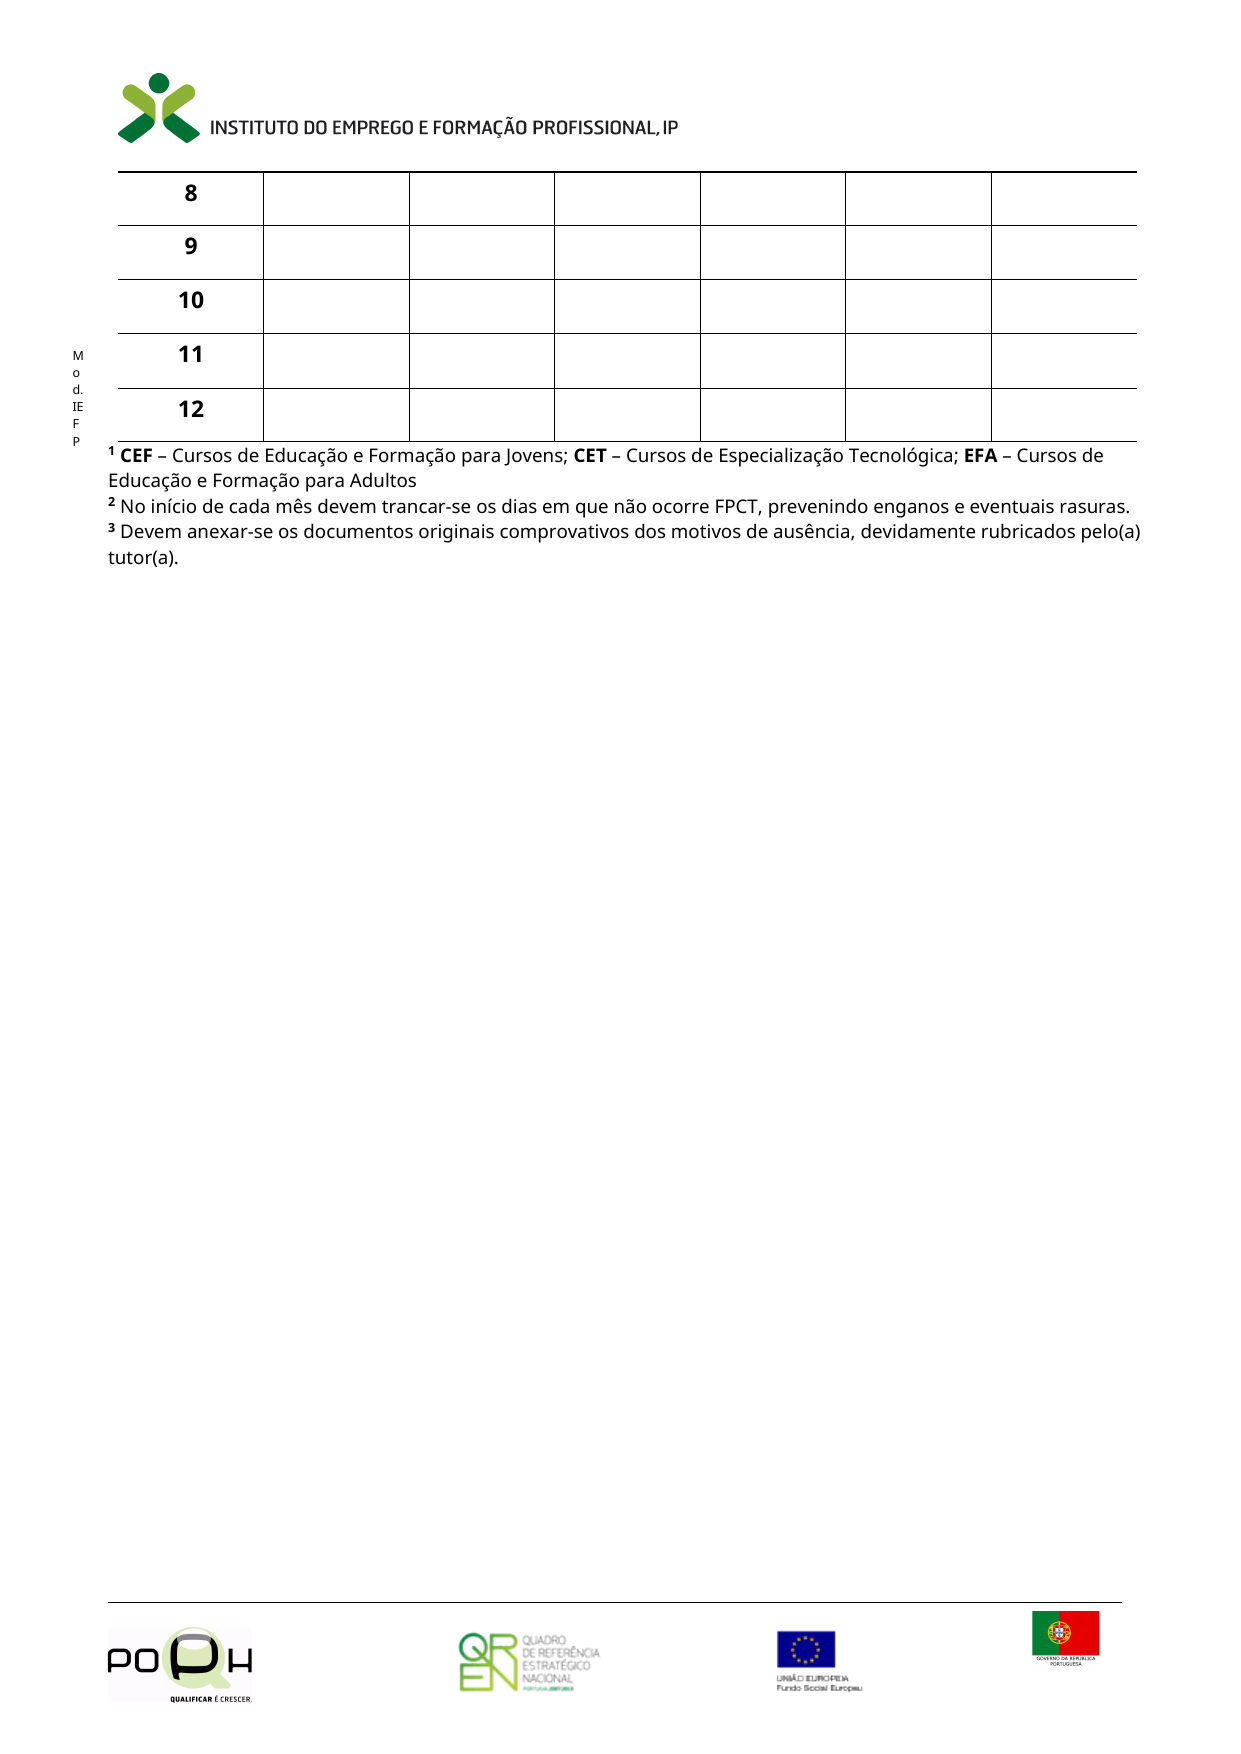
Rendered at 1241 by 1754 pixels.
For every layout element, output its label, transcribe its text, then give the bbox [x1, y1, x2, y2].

table_cell [992, 280, 1137, 333]
table_cell [264, 173, 409, 225]
table_cell [701, 280, 845, 333]
table_cell [264, 226, 409, 279]
table_cell 8 [118, 173, 263, 225]
table_cell [555, 389, 700, 441]
table_cell [992, 334, 1137, 387]
table_cell [701, 173, 845, 225]
table_cell [701, 226, 845, 279]
table_cell 12 [118, 389, 263, 441]
text 1 CEF – Cursos de Educação e Formação para Jovens; CET – Cursos de Especialização Tecnológica; EFA – Cursos de Educação e Formação para Adultos [108, 442, 1168, 493]
table_cell [555, 280, 700, 333]
text 2 No início de cada mês devem trancar-se os dias em que não ocorre FPCT, prevenindo enganos e eventuais rasuras. [108, 493, 1168, 519]
table_cell [264, 280, 409, 333]
table_cell [410, 334, 554, 387]
table_cell [410, 173, 554, 225]
table_cell 11 [57, 340, 99, 453]
table_cell [846, 280, 991, 333]
table_cell [846, 389, 991, 441]
text 3 Devem anexar-se os documentos originais comprovativos dos motivos de ausência, devidamente rubricados pelo(a) tutor(a). [108, 519, 1168, 570]
table_cell [264, 389, 409, 441]
table_cell [410, 280, 554, 333]
table_cell [992, 226, 1137, 279]
table_cell [992, 389, 1137, 441]
table_cell [701, 334, 845, 387]
table_cell [555, 226, 700, 279]
table_cell [555, 334, 700, 387]
table_cell [410, 389, 554, 441]
table_cell [555, 173, 700, 225]
table_cell [410, 226, 554, 279]
table_cell 9 [118, 226, 263, 279]
table_cell [264, 334, 409, 387]
table_cell 10 [118, 280, 263, 333]
table_cell [846, 173, 991, 225]
table_cell [846, 334, 991, 387]
table_cell [992, 173, 1137, 225]
table_cell [846, 226, 991, 279]
table_cell 11 [118, 334, 263, 387]
table_cell [701, 389, 845, 441]
